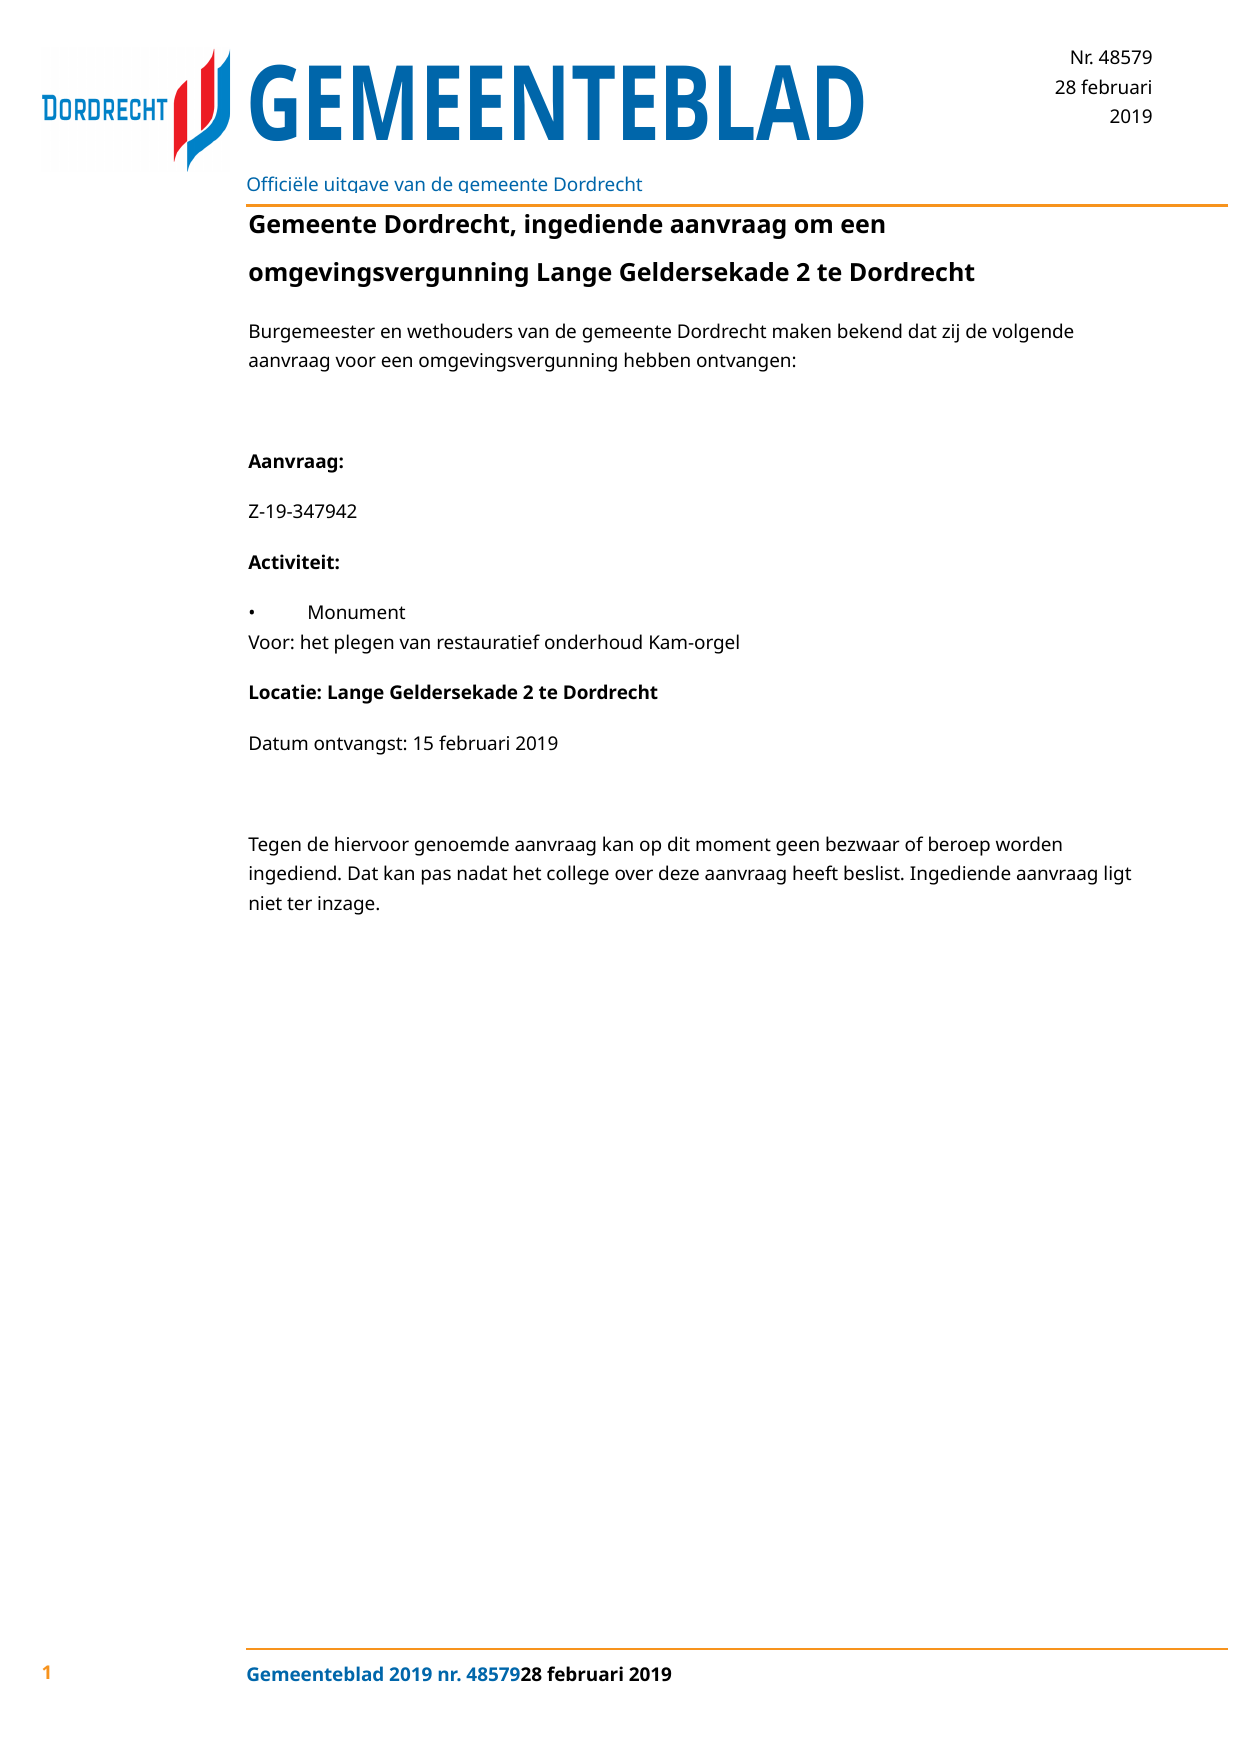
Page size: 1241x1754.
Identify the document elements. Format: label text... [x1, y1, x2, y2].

text Locatie: Lange Geldersekade 2 te Dordrecht [248, 679, 1152, 705]
text Activiteit: [248, 549, 1152, 575]
text Datum ontvangst: 15 februari 2019 [248, 730, 1152, 756]
picture [41, 47, 231, 172]
text Aanvraag: [248, 448, 1152, 474]
text Burgemeester en wethouders van de gemeente Dordrecht maken bekend dat zij de volgende aanvraag voor een omgevingsvergunning hebben ontvangen: [248, 318, 1152, 373]
text Tegen de hiervoor genoemde aanvraag kan op dit moment geen bezwaar of beroep worden ingediend. Dat kan pas nadat het college over deze aanvraag heeft beslist. Ingediende aanvraag ligt niet ter inzage. [248, 831, 1152, 916]
text Voor: het plegen van restauratief onderhoud Kam-orgel [248, 629, 1152, 655]
list Monument [248, 599, 1152, 625]
text Z-19-347942 [248, 499, 1152, 524]
text Gemeente Dordrecht, ingediende aanvraag om een omgevingsvergunning Lange Geldersekade 2 te Dordrecht [248, 207, 1152, 288]
